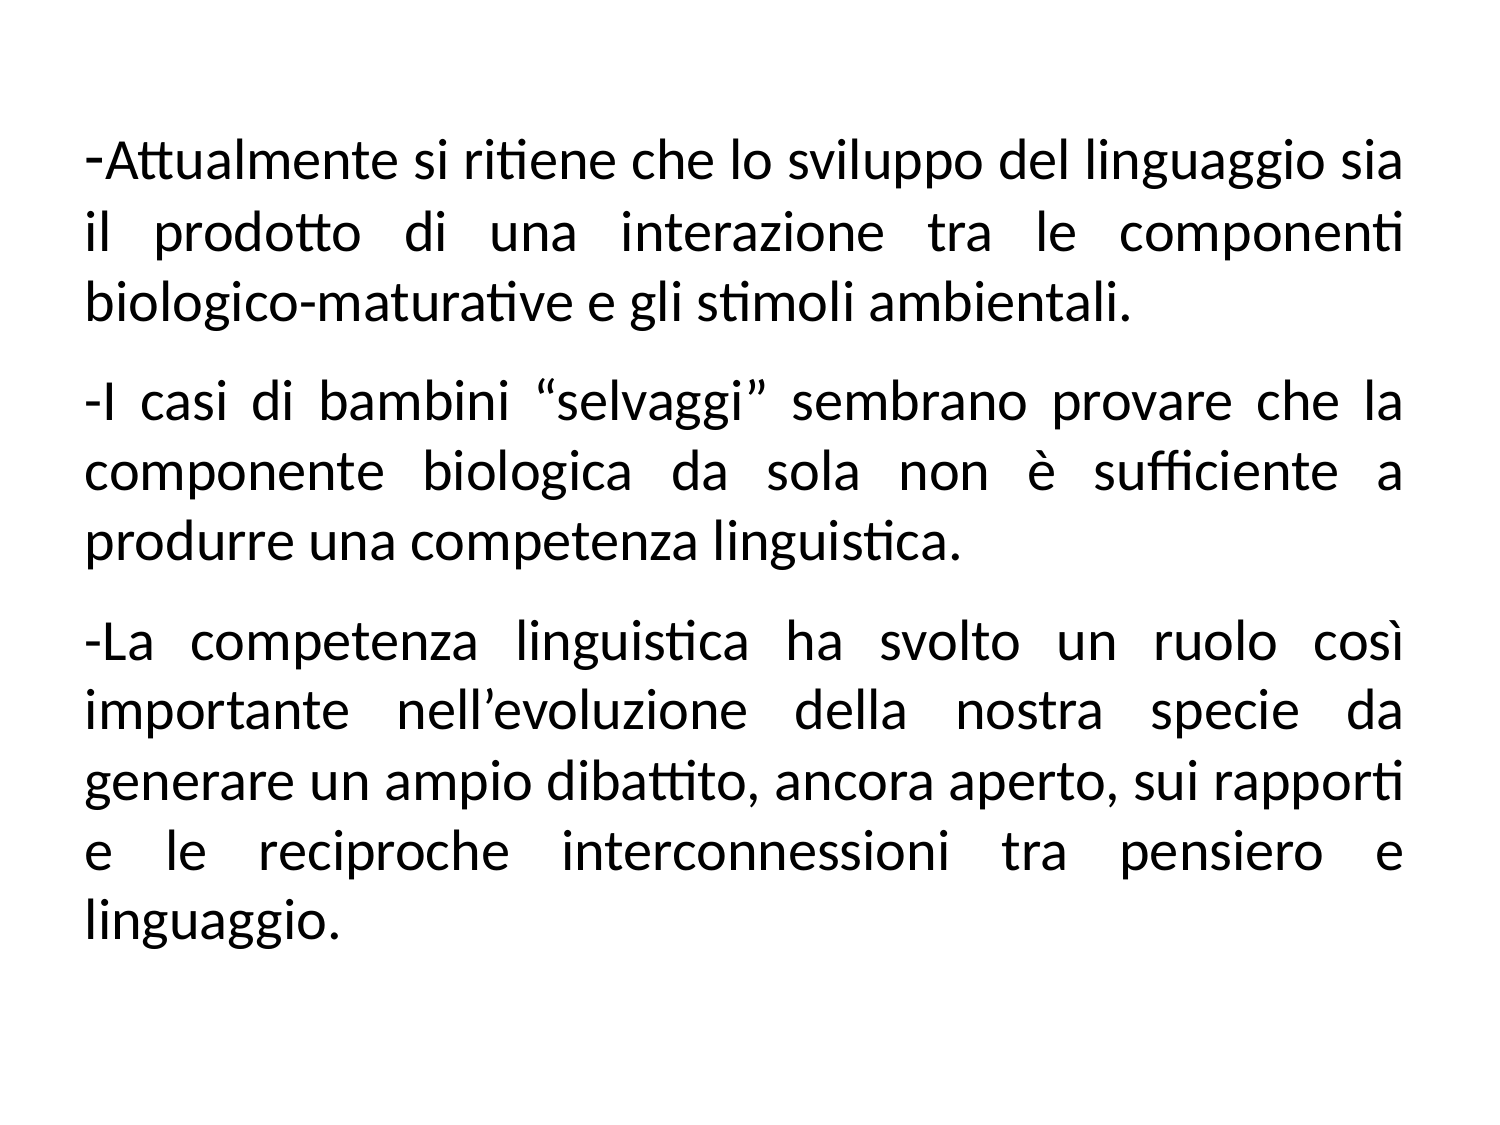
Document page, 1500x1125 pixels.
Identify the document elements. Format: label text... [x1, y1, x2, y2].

list -Attualmente si ritiene che lo sviluppo del linguaggio sia il prodotto di una interazione tra le componenti biologico-maturative e gli stimoli ambientali. -I casi di bambini “selvaggi” sembrano provare che la componente biologica da sola non è sufficiente a produrre una competenza linguistica. -La competenza linguistica ha svolto un ruolo così importante nell’evoluzione della nostra specie da generare un ampio dibattito, ancora aperto, sui rapporti e le reciproche interconnessioni tra pensiero e linguaggio. [70, 105, 1421, 994]
